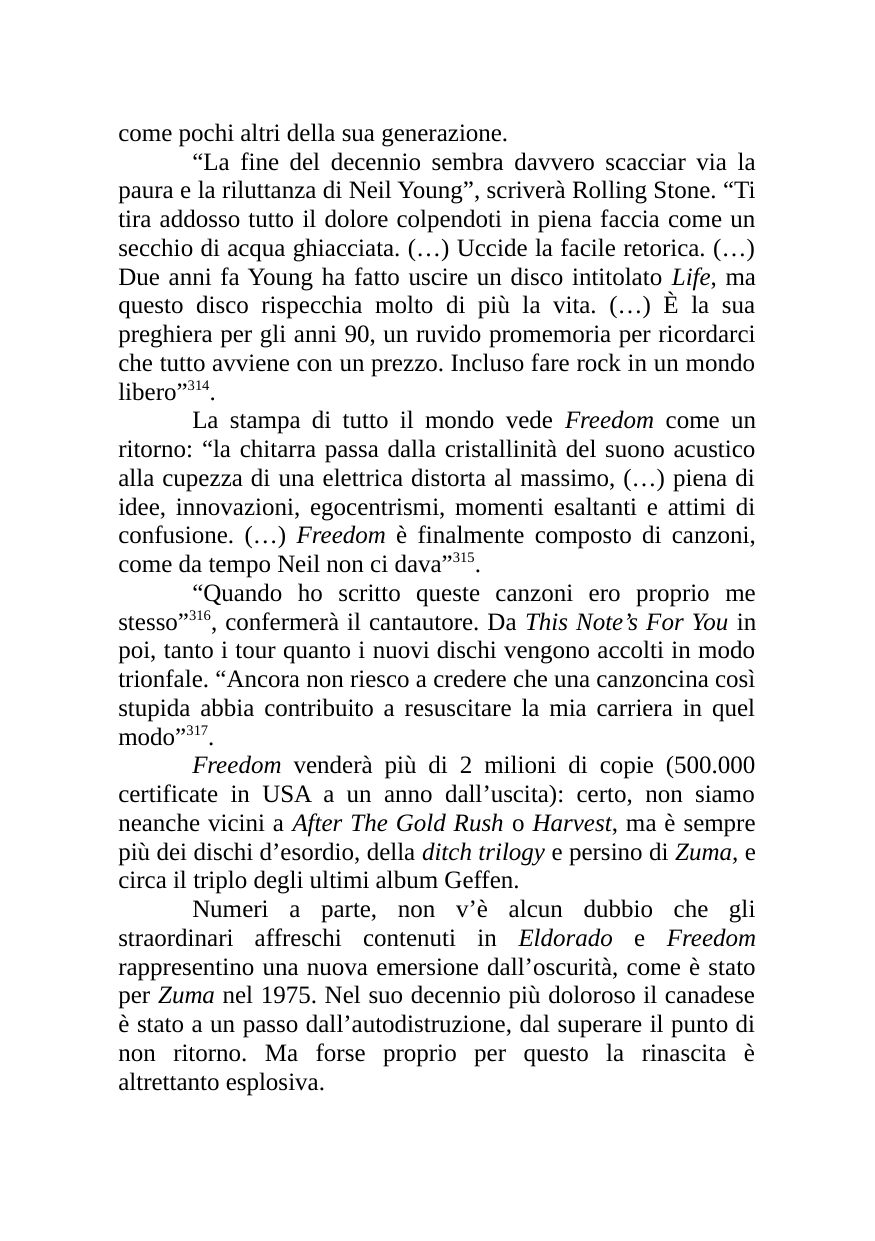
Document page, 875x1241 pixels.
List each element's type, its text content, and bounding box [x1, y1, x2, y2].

text “La fine del decennio sembra davvero scacciar via la paura e la riluttanza di Neil Young”, scriverà Rolling Stone. “Ti tira addosso tutto il dolore colpendoti in piena faccia come un secchio di acqua ghiacciata. (…) Uccide la facile retorica. (…) Due anni fa Young ha fatto uscire un disco intitolato Life, ma questo disco rispecchia molto di più la vita. (…) È la sua preghiera per gli anni 90, un ruvido promemoria per ricordarci che tutto avviene con un prezzo. Incluso fare rock in un mondo libero”. [118, 147, 756, 406]
text Numeri a parte, non v’è alcun dubbio che gli straordinari affreschi contenuti in Eldorado e Freedom rappresentino una nuova emersione dall’oscurità, come è stato per Zuma nel 1975. Nel suo decennio più doloroso il canadese è stato a un passo dall’autodistruzione, dal superare il punto di non ritorno. Ma forse proprio per questo la rinascita è altrettanto esplosiva. [118, 894, 756, 1096]
text “Quando ho scritto queste canzoni ero proprio me stesso”, confermerà il cantautore. Da This Note’s For You in poi, tanto i tour quanto i nuovi dischi vengono accolti in modo trionfale. “Ancora non riesco a credere che una canzoncina così stupida abbia contribuito a resuscitare la mia carriera in quel modo”. [118, 578, 756, 751]
text come pochi altri della sua generazione. [118, 118, 756, 147]
text Freedom venderà più di 2 milioni di copie (500.000 certificate in USA a un anno dall’uscita): certo, non siamo neanche vicini a After The Gold Rush o Harvest, ma è sempre più dei dischi d’esordio, della ditch trilogy e persino di Zuma, e circa il triplo degli ultimi album Geffen. [118, 751, 756, 894]
text La stampa di tutto il mondo vede Freedom come un ritorno: “la chitarra passa dalla cristallinità del suono acustico alla cupezza di una elettrica distorta al massimo, (…) piena di idee, innovazioni, egocentrismi, momenti esaltanti e attimi di confusione. (…) Freedom è finalmente composto di canzoni, come da tempo Neil non ci dava”. [118, 406, 756, 578]
